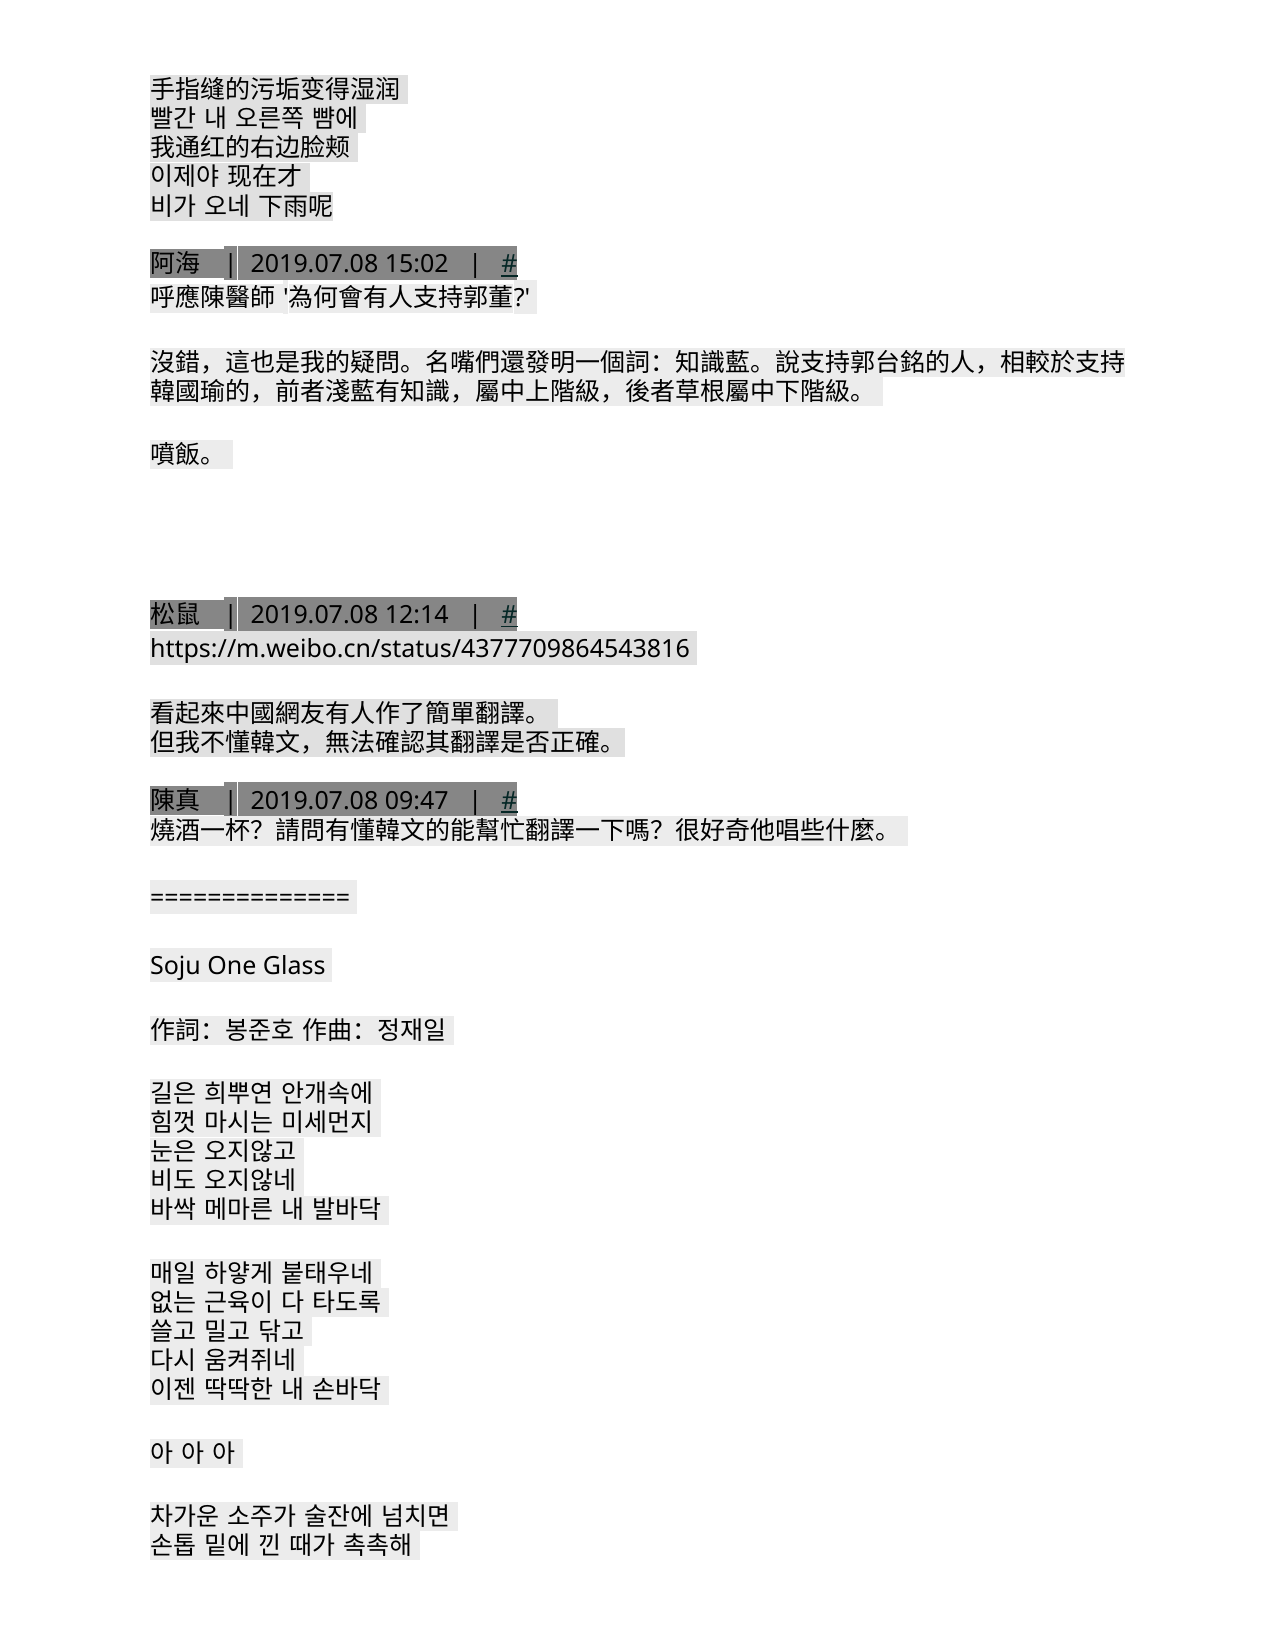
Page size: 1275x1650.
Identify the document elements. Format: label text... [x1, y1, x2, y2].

text 手指缝的污垢变得湿润 빨간 내 오른쪽 뺨에 我通红的右边脸颊 이제야 现在才 비가 오네 下雨呢 [150, 75, 1125, 221]
text 燒酒一杯？請問有懂韓文的能幫忙翻譯一下嗎？很好奇他唱些什麼。 ============== Soju One Glass 作詞：봉준호 作曲：정재일 길은 희뿌연 안개속에 힘껏 마시는 미세먼지 눈은 오지않고 비도 오지않네 바싹 메마른 내 발바닥 매일 하얗게 붙태우네 없는 근육이 다 타도록 쓸고 밀고 닦고 다시 움켜쥐네 이젠 딱딱한 내 손바닥 아 아 아 차가운 소주가 술잔에 넘치면 손톱 밑에 낀 때가 촉촉해 [150, 816, 1125, 1560]
text 松鼠 | 2019.07.08 12:14 | # [150, 597, 1125, 631]
text 陳真 | 2019.07.08 09:47 | # [150, 782, 1125, 816]
text https://m.weibo.cn/status/4377709864543816 看起來中國網友有人作了簡單翻譯。 但我不懂韓文，無法確認其翻譯是否正確。 [150, 631, 1125, 757]
text 呼應陳醫師 '為何會有人支持郭董?' 沒錯，這也是我的疑問。名嘴們還發明一個詞：知識藍。說支持郭台銘的人，相較於支持韓國瑜的，前者淺藍有知識，屬中上階級，後者草根屬中下階級。 噴飯。 [150, 280, 1125, 572]
text 阿海 | 2019.07.08 15:02 | # [150, 246, 1125, 280]
